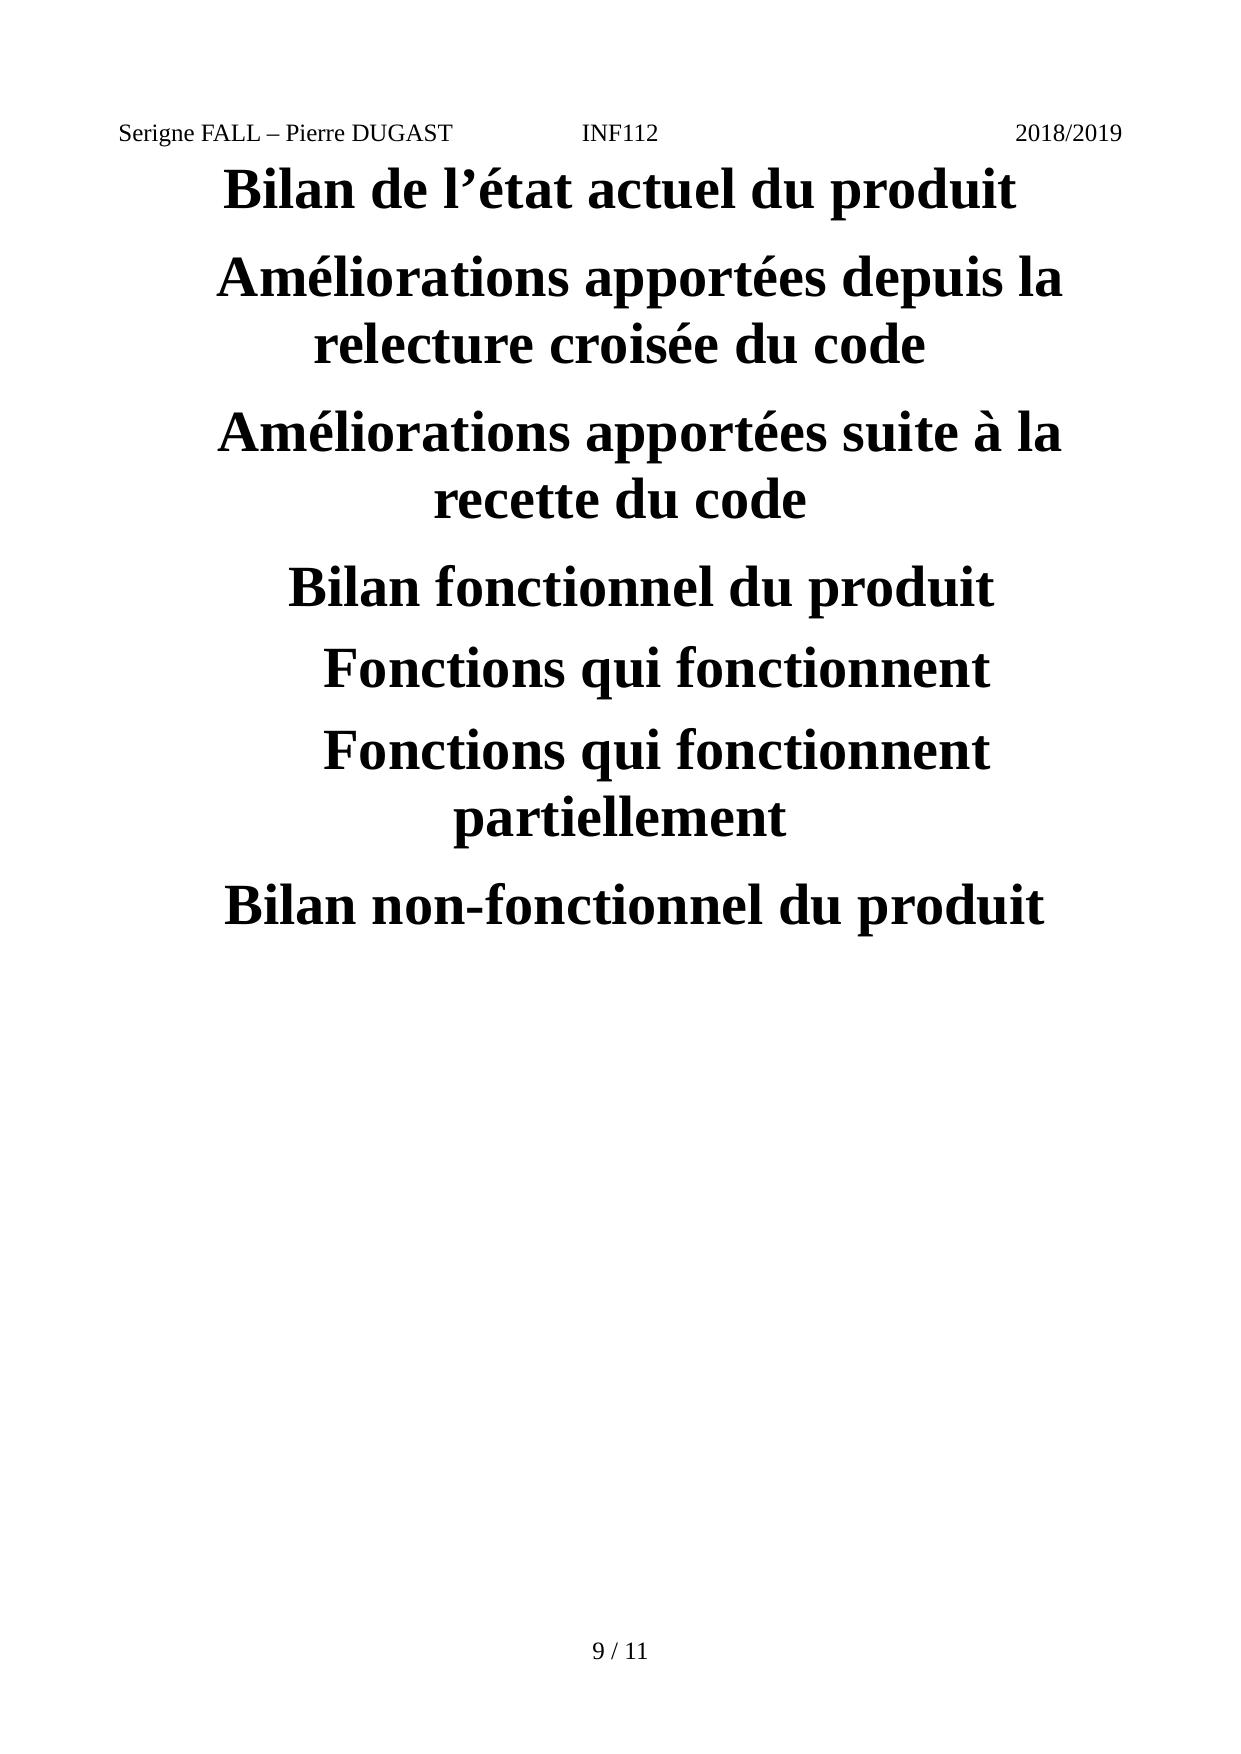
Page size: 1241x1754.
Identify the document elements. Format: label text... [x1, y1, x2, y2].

subtitle Bilan non-fonctionnel du produit [118, 870, 1122, 937]
subtitle Bilan fonctionnel du produit [118, 551, 1122, 618]
subtitle Bilan de l’état actuel du produit [118, 153, 1122, 221]
subtitle Améliorations apportées depuis la relecture croisée du code [118, 241, 1122, 376]
subtitle Fonctions qui fonctionnent [118, 633, 1122, 700]
subtitle Améliorations apportées suite à la recette du code [118, 396, 1122, 531]
subtitle Fonctions qui fonctionnent partiellement [118, 715, 1122, 849]
